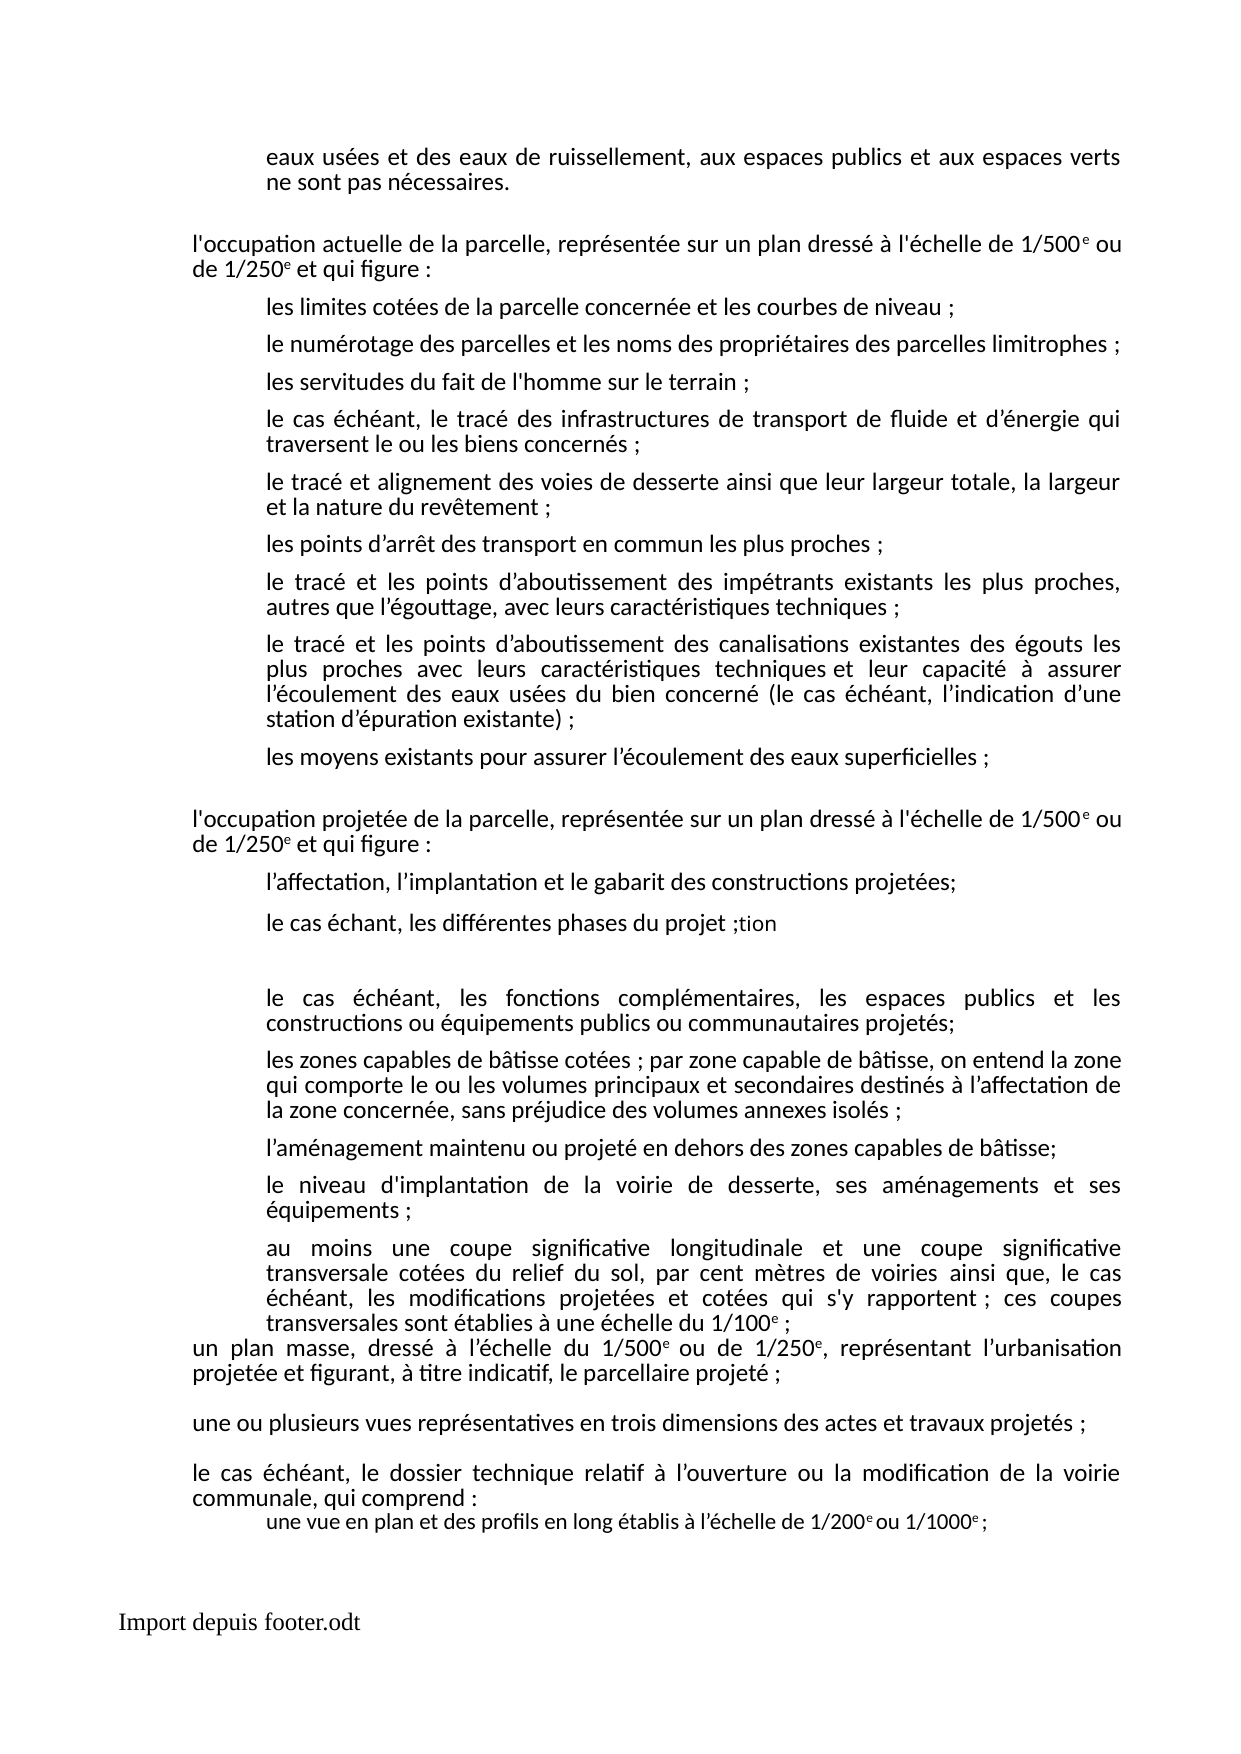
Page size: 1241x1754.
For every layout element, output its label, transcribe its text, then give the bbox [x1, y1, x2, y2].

text le cas échéant, les fonctions complémentaires, les espaces publics et les constructions ou équipements publics ou communautaires projetés; [192, 987, 1122, 1037]
text l’affectation, l’implantation et le gabarit des constructions projetées; [192, 871, 1122, 896]
text eaux usées et des eaux de ruissellement, aux espaces publics et aux espaces verts ne sont pas nécessaires. [266, 146, 1122, 196]
text les limites cotées de la parcelle concernée et les courbes de niveau ; [192, 296, 1122, 321]
text une vue en plan et des profils en long établis à l’échelle de 1/200e ou 1/1000e ; [192, 1512, 1122, 1535]
text les points d’arrêt des transport en commun les plus proches ; [192, 534, 1122, 559]
text les servitudes du fait de l'homme sur le terrain ; [192, 371, 1122, 396]
text le cas échant, les différentes phases du projet ;tion [192, 909, 1122, 937]
text le tracé et les points d’aboutissement des impétrants existants les plus proches, autres que l’égouttage, avec leurs caractéristiques techniques ; [192, 571, 1122, 621]
text le numérotage des parcelles et les noms des propriétaires des parcelles limitrophes ; [192, 334, 1122, 359]
text le cas échéant, le tracé des infrastructures de transport de fluide et d’énergie qui traversent le ou les biens concernés ; [192, 409, 1122, 459]
text le tracé et les points d’aboutissement des canalisations existantes des égouts les plus proches avec leurs caractéristiques techniques et leur capacité à assurer l’écoulement des eaux usées du bien concerné (le cas échéant, l’indication d’une station d’épuration existante) ; [192, 634, 1122, 734]
text le tracé et alignement des voies de desserte ainsi que leur largeur totale, la largeur et la nature du revêtement ; [192, 471, 1122, 521]
text les zones capables de bâtisse cotées ; par zone capable de bâtisse, on entend la zone qui comporte le ou les volumes principaux et secondaires destinés à l’affectation de la zone concernée, sans préjudice des volumes annexes isolés ; [192, 1050, 1122, 1125]
text l’aménagement maintenu ou projeté en dehors des zones capables de bâtisse; [192, 1137, 1122, 1162]
text les moyens existants pour assurer l’écoulement des eaux superficielles ; [192, 746, 1122, 771]
text le niveau d'implantation de la voirie de desserte, ses aménagements et ses équipements ; [192, 1175, 1122, 1225]
text l'occupation actuelle de la parcelle, représentée sur un plan dressé à l'échelle de 1/500e ou de 1/250e et qui figure : [118, 234, 1122, 284]
text au moins une coupe significative longitudinale et une coupe significative transversale cotées du relief du sol, par cent mètres de voiries ainsi que, le cas échéant, les modifications projetées et cotées qui s'y rapportent ; ces coupes transversales sont établies à une échelle du 1/100e ; [192, 1237, 1122, 1337]
text l'occupation projetée de la parcelle, représentée sur un plan dressé à l'échelle de 1/500e ou de 1/250e et qui figure : [119, 809, 1122, 859]
text le cas échéant, le dossier technique relatif à l’ouverture ou la modification de la voirie communale, qui comprend : [118, 1462, 1122, 1512]
text un plan masse, dressé à l’échelle du 1/500e ou de 1/250e, représentant l’urbanisation projetée et figurant, à titre indicatif, le parcellaire projeté ; [118, 1337, 1122, 1387]
text une ou plusieurs vues représentatives en trois dimensions des actes et travaux projetés ; [118, 1412, 1122, 1437]
